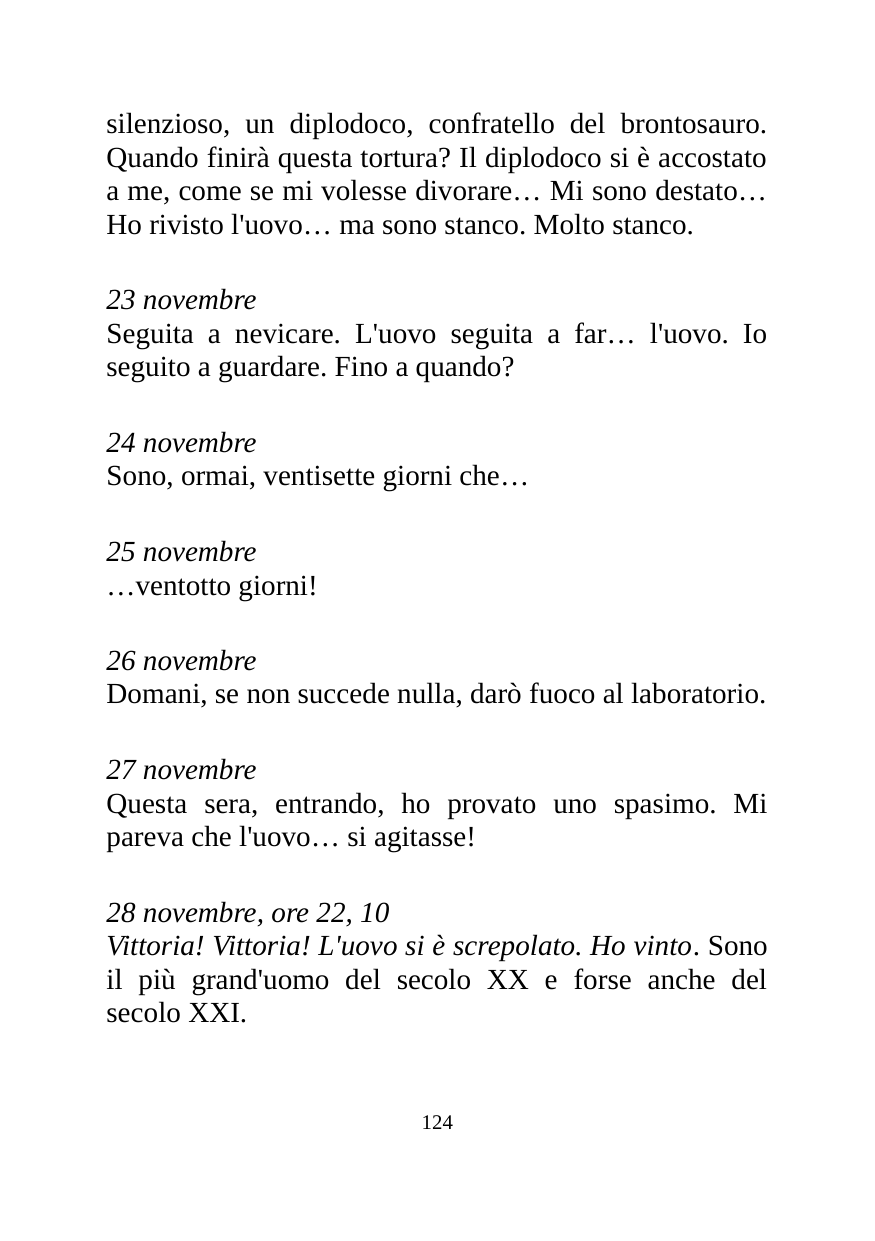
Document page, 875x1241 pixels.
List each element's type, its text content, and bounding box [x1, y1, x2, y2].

text Sono, ormai, ventisette giorni che… [106, 458, 768, 492]
text 24 novembre [106, 425, 768, 458]
text 26 novembre [106, 643, 768, 677]
text Questa sera, entrando, ho provato uno spasimo. Mi pareva che l'uovo… si agitasse! [106, 786, 768, 853]
text silenzioso, un diplodoco, confratello del brontosauro. Quando finirà questa tortura? Il diplodoco si è accostato a me, come se mi volesse divorare… Mi sono destato… Ho rivisto l'uovo… ma sono stanco. Molto stanco. [106, 106, 768, 240]
text Seguita a nevicare. L'uovo seguita a far… l'uovo. Io seguito a guardare. Fino a quando? [106, 316, 768, 383]
text Vittoria! Vittoria! L'uovo si è screpolato. Ho vinto. Sono il più grand'uomo del secolo XX e forse anche del secolo XXI. [106, 928, 768, 1029]
text 23 novembre [106, 282, 768, 316]
text 27 novembre [106, 752, 768, 786]
text 25 novembre [106, 534, 768, 568]
text Domani, se non succede nulla, darò fuoco al laboratorio. [106, 677, 768, 710]
text 28 novembre, ore 22, 10 [106, 895, 768, 928]
text …ventotto giorni! [106, 568, 768, 601]
